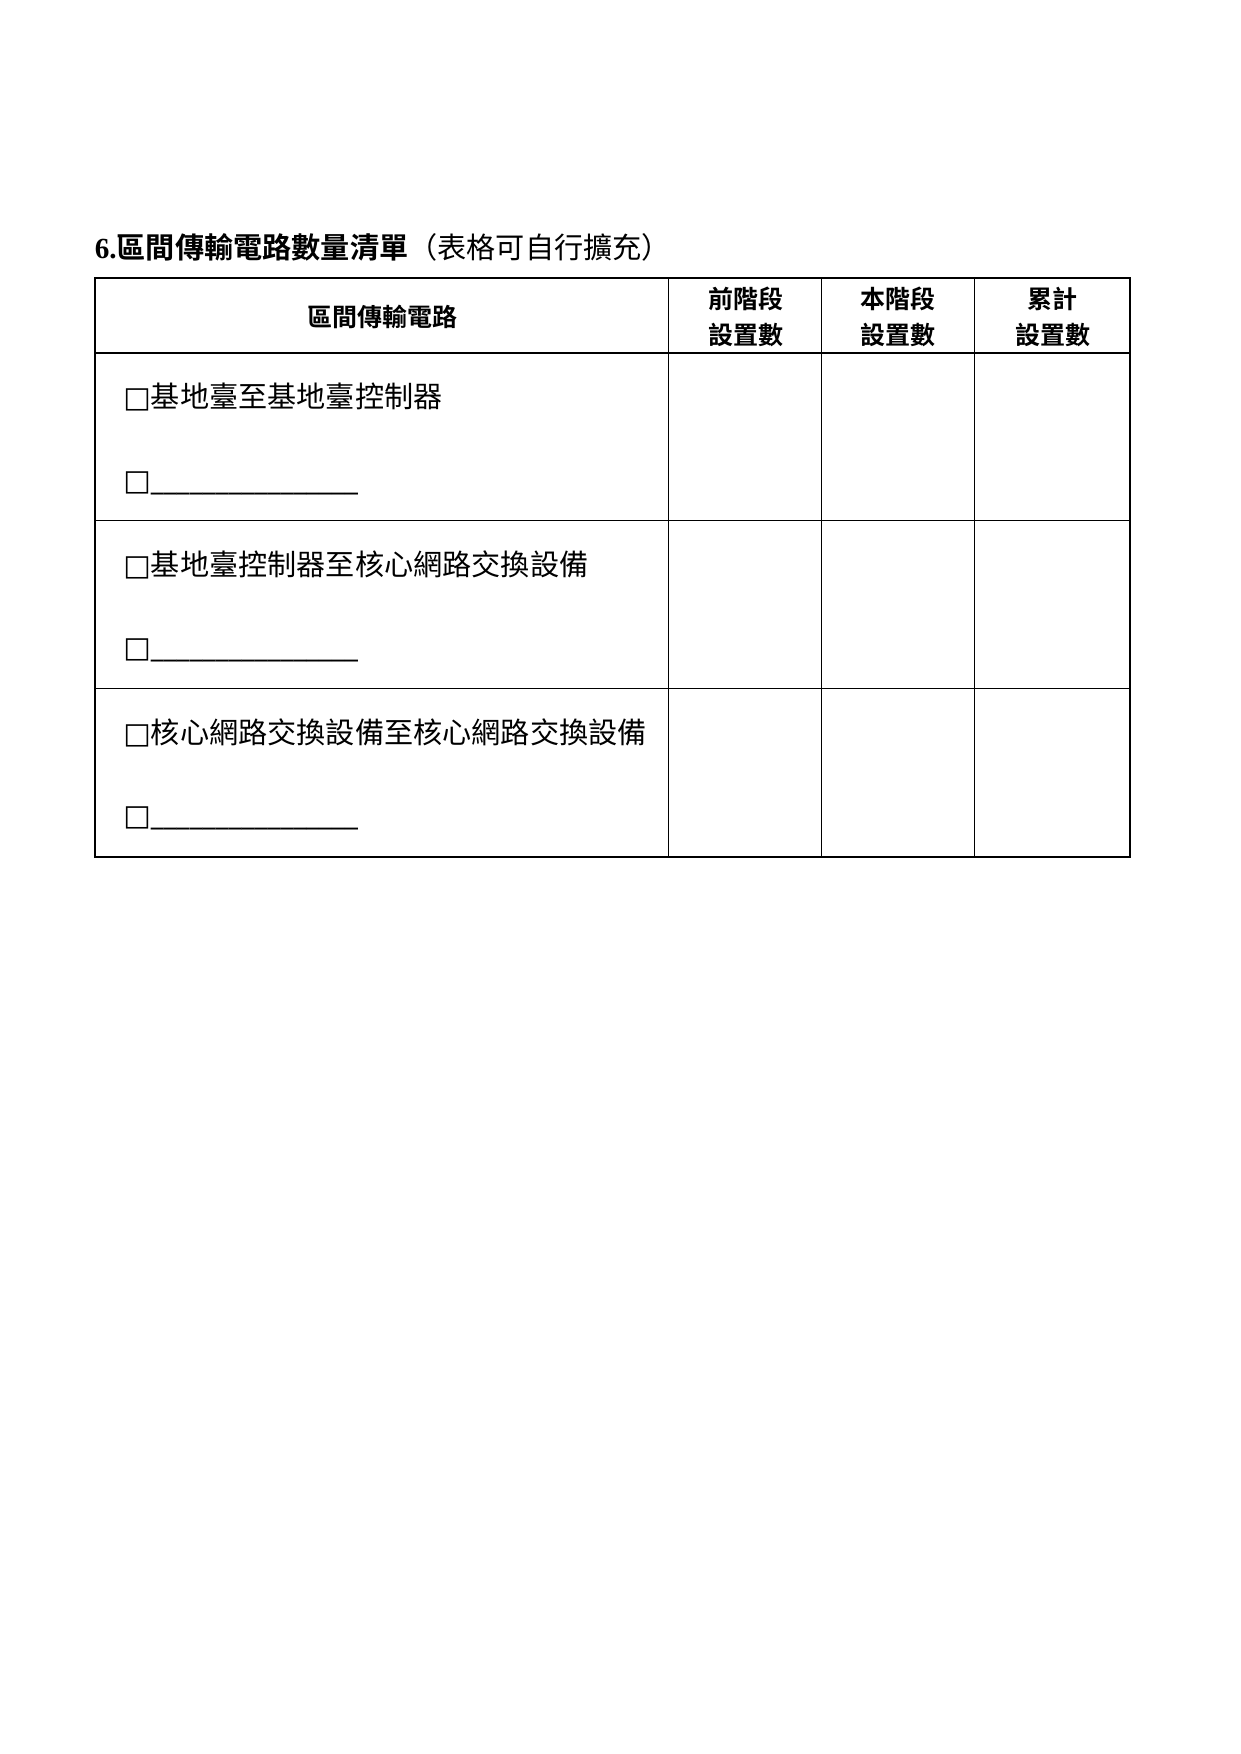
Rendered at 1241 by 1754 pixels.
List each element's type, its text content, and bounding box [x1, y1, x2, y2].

table_cell □核心網路交換設備至核心網路交換設備 □________________ [96, 689, 668, 856]
table_header 累計 設置數 [975, 279, 1129, 352]
table_cell [669, 689, 821, 856]
table_cell [822, 521, 974, 688]
table_cell □基地臺至基地臺控制器 □________________ [96, 354, 668, 520]
table_cell [822, 354, 974, 520]
table_cell [669, 354, 821, 520]
text 6.區間傳輸電路數量清單（表格可自行擴充） [94, 214, 1131, 277]
table_cell [669, 521, 821, 688]
table_cell [822, 689, 974, 856]
table_cell [975, 354, 1129, 520]
table_header 本階段 設置數 [822, 279, 974, 352]
table_cell [975, 689, 1129, 856]
table_cell □基地臺控制器至核心網路交換設備 □________________ [96, 521, 668, 688]
table_cell [975, 521, 1129, 688]
table_header 前階段 設置數 [669, 279, 821, 352]
table_header 區間傳輸電路 [96, 279, 668, 352]
